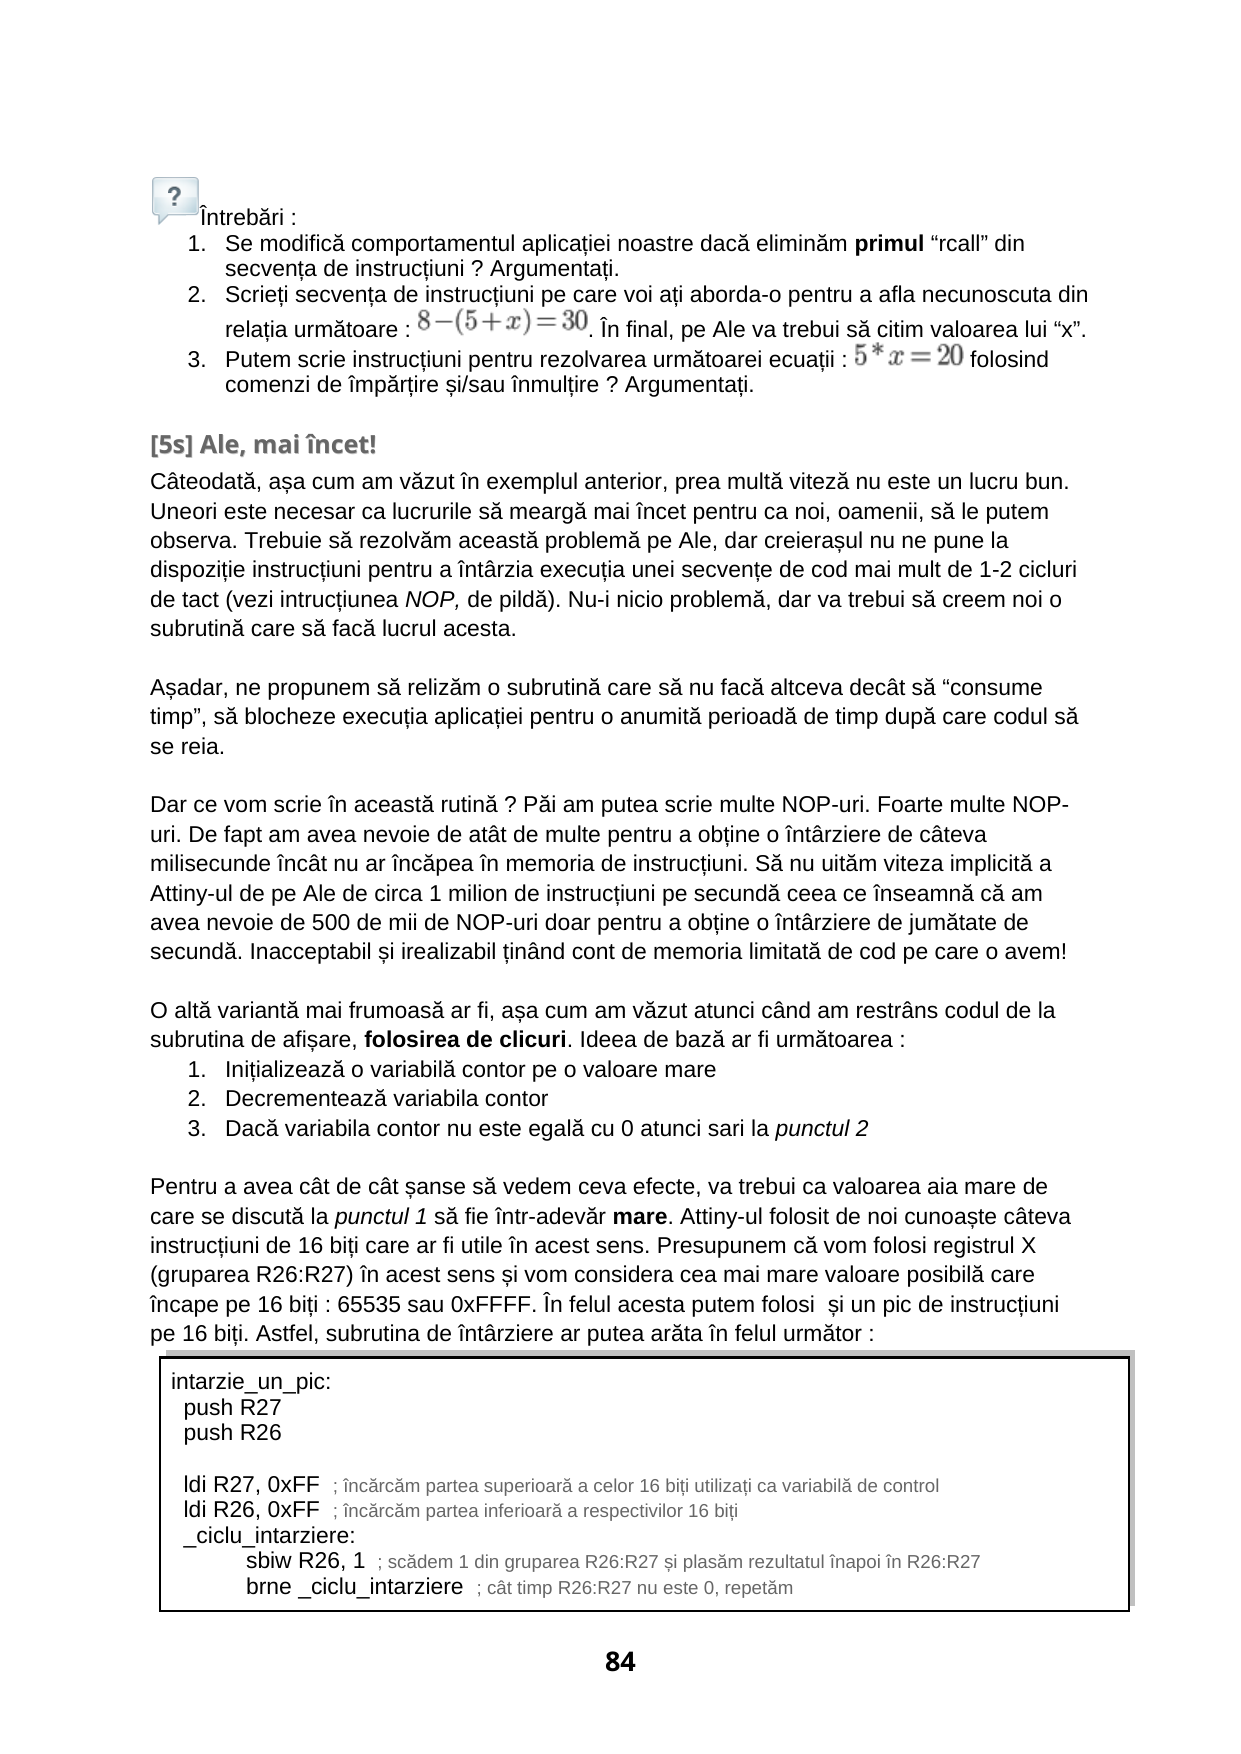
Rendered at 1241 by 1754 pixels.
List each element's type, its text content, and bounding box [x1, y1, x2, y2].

list Putem scrie instrucțiuni pentru rezolvarea următoarei ecuații : folosind comenzi de împărțire și/sau înmulțire ? Argumentați. [187, 342, 1091, 397]
text O altă variantă mai frumoasă ar fi, așa cum am văzut atunci când am restrâns codul de la subrutina de afișare, folosirea de clicuri. Ideea de bază ar fi următoarea : [150, 998, 1091, 1053]
table_header intarzie_un_pic: push R27 push R26 ldi R27, 0xFF ; încărcăm partea superioară a celor 16 biți utilizați ca variabilă de control ldi R26, 0xFF ; încărcăm partea inferioară a respectivilor 16 biți _ciclu_intarziere: sbiw R26, 1 ; scădem 1 din gruparea R26:R27 și plasăm rezultatul înapoi în R26:R27 brne _ciclu_intarziere ; cât timp R26:R27 nu este 0, repetăm [161, 1359, 1128, 1610]
picture [150, 175, 200, 226]
list Decrementează variabila contor [187, 1086, 1091, 1112]
list Dacă variabila contor nu este egală cu 0 atunci sari la punctul 2 [187, 1115, 1091, 1141]
text Dar ce vom scrie în această rutină ? Păi am putea scrie multe NOP-uri. Foarte multe NOP-uri. De fapt am avea nevoie de atât de multe pentru a obține o întârziere de câteva milisecunde încât nu ar încăpea în memoria de instrucțiuni. Să nu uităm viteza implicită a Attiny-ul de pe Ale de circa 1 milion de instrucțiuni pe secundă ceea ce înseamnă că am avea nevoie de 500 de mii de NOP-uri doar pentru a obține o întârziere de jumătate de secundă. Inacceptabil și irealizabil ținând cont de memoria limitată de cod pe care o avem! [150, 792, 1091, 965]
text Câteodată, așa cum am văzut în exemplul anterior, prea multă viteză nu este un lucru bun. Uneori este necesar ca lucrurile să meargă mai încet pentru ca noi, oamenii, să le putem observa. Trebuie să rezolvăm această problemă pe Ale, dar creierașul nu ne pune la dispoziție instrucțiuni pentru a întârzia execuția unei secvențe de cod mai mult de 1-2 cicluri de tact (vezi intrucțiunea NOP, de pildă). Nu-i nicio problemă, dar va trebui să creem noi o subrutină care să facă lucrul acesta. [150, 469, 1091, 642]
list Inițializează o variabilă contor pe o valoare mare [187, 1057, 1091, 1082]
subtitle [5s] Ale, mai încet! [150, 427, 1091, 461]
text Întrebări : [150, 201, 1091, 231]
list Scrieți secvența de instrucțiuni pe care voi ați aborda-o pentru a afla necunoscuta din relația următoare : . În final, pe Ale va trebui să citim valoarea lui “x”. [187, 282, 1091, 342]
list Se modifică comportamentul aplicației noastre dacă eliminăm primul “rcall” din secvența de instrucțiuni ? Argumentați. [187, 231, 1091, 282]
picture [417, 307, 588, 337]
text Pentru a avea cât de cât șanse să vedem ceva efecte, va trebui ca valoarea aia mare de care se discută la punctul 1 să fie într-adevăr mare. Attiny-ul folosit de noi cunoaște câteva instrucțiuni de 16 biți care ar fi utile în acest sens. Presupunem că vom folosi registrul X (gruparea R26:R27) în acest sens și vom considera cea mai mare valoare posibilă care încape pe 16 biți : 65535 sau 0xFFFF. În felul acesta putem folosi și un pic de instrucțiuni pe 16 biți. Astfel, subrutina de întârziere ar putea arăta în felul următor : [150, 1174, 1091, 1347]
text Așadar, ne propunem să relizăm o subrutină care să nu facă altceva decât să “consume timp”, să blocheze execuția aplicației pentru o anumită perioadă de timp după care codul să se reia. [150, 675, 1091, 759]
picture [854, 342, 964, 367]
